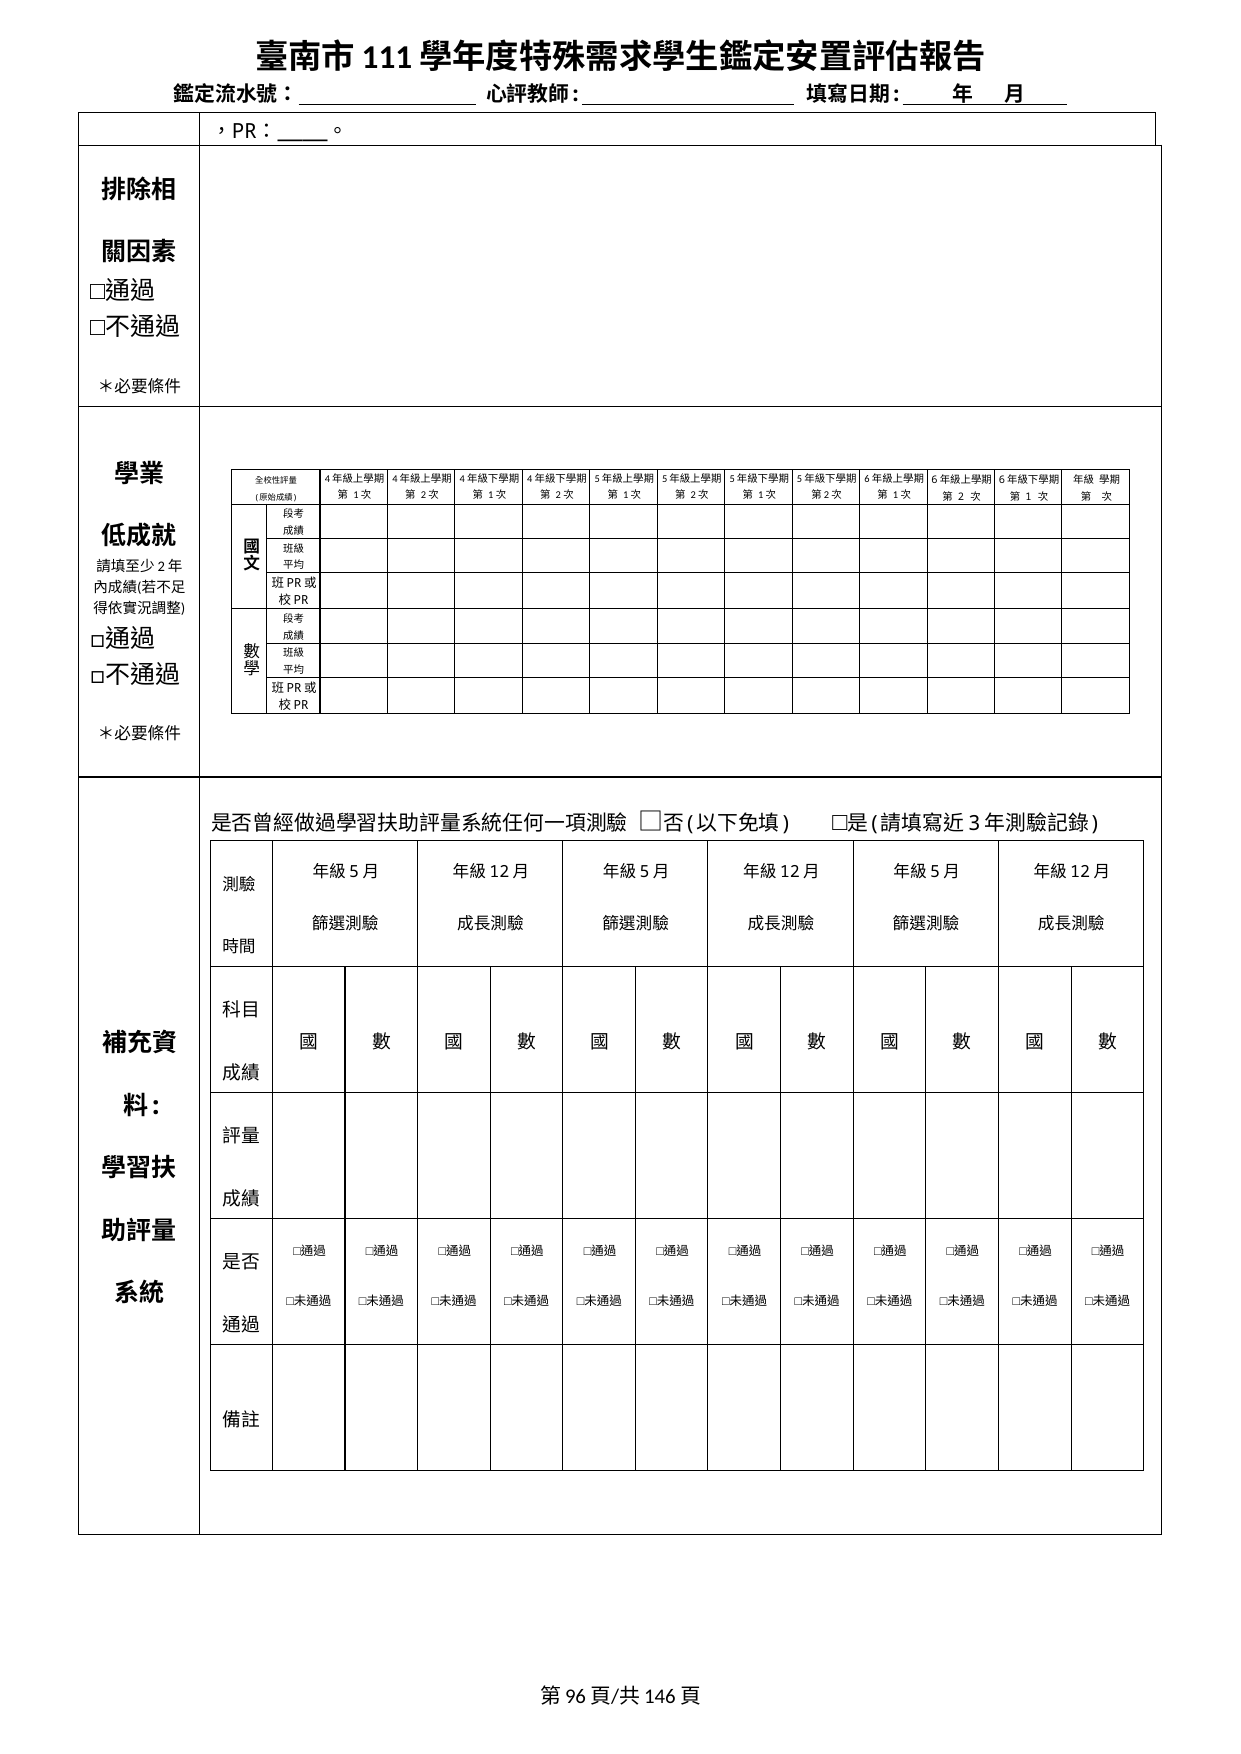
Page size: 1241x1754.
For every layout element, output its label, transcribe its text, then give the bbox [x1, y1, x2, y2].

table_cell [321, 573, 387, 608]
table_cell [455, 505, 522, 538]
table_cell [793, 644, 859, 677]
table_cell [79, 113, 199, 144]
table_cell [658, 539, 724, 572]
table_header 測驗時間 [211, 841, 272, 966]
table_cell [455, 609, 522, 642]
table_cell 段考成績 [267, 609, 319, 642]
table_header 年級12月 成長測驗 [418, 841, 562, 966]
table_cell [523, 573, 589, 608]
table_cell [200, 407, 1161, 776]
table_cell [590, 609, 657, 642]
table_cell 學業 低成就 請填至少2年內成績(若不足得依實況調整) □通過 □不通過 ＊必要條件 [79, 407, 199, 776]
table_cell [860, 573, 927, 608]
table_cell [658, 573, 724, 608]
table_cell [1062, 644, 1129, 677]
table_cell [725, 539, 792, 572]
table_cell [388, 505, 454, 538]
table_cell [388, 573, 454, 608]
table_cell [321, 505, 387, 538]
table_cell 補充資料: 學習扶助評量系統 [79, 778, 199, 1534]
table_cell □通過 □未通過 [418, 1219, 490, 1344]
table_cell □通過 □未通過 [346, 1219, 417, 1344]
table_cell 數 [781, 967, 853, 1092]
table_cell [1072, 1345, 1143, 1470]
table_cell 數 [491, 967, 562, 1092]
table_cell □通過 □未通過 [273, 1219, 344, 1344]
table_cell 國 [273, 967, 344, 1092]
table_cell [995, 573, 1061, 608]
table_cell [995, 644, 1061, 677]
table_header 年級5月 篩選測驗 [854, 841, 998, 966]
table_cell [928, 539, 994, 572]
table_cell [1062, 539, 1129, 572]
table_header 全校性評量 (原始成績) [232, 470, 319, 503]
table_cell [563, 1093, 635, 1218]
table_cell [388, 678, 454, 713]
table_cell [563, 1345, 635, 1470]
table_cell [346, 1345, 417, 1470]
table_cell [590, 505, 657, 538]
table_cell [388, 539, 454, 572]
table_cell [346, 1093, 417, 1218]
table_header 年級 學期 第 次 [1062, 470, 1129, 503]
table_cell [636, 1093, 707, 1218]
table_cell 班PR或 校PR [267, 678, 319, 713]
table_cell [658, 505, 724, 538]
table_cell [455, 644, 522, 677]
table_cell [995, 609, 1061, 642]
table_cell 排除相關因素 □通過 □不通過 ＊必要條件 [79, 146, 199, 406]
table_header 5年級上學期 第 2次 [658, 470, 724, 503]
table_cell [523, 678, 589, 713]
table_cell 數 [1072, 967, 1143, 1092]
table_header 年級5月 篩選測驗 [563, 841, 707, 966]
table_cell [860, 539, 927, 572]
table_cell [928, 644, 994, 677]
table_cell ，PR：____。 [200, 113, 1155, 144]
table_cell [928, 573, 994, 608]
table_cell □通過 □未通過 [1072, 1219, 1143, 1344]
table_cell [523, 644, 589, 677]
table_cell □通過 □未通過 [563, 1219, 635, 1344]
table_cell [658, 609, 724, 642]
table_header 4年級下學期 第 2 次 [523, 470, 589, 503]
table_cell [926, 1345, 998, 1470]
table_cell 國 [854, 967, 925, 1092]
table_cell [590, 644, 657, 677]
table_cell [321, 539, 387, 572]
table_cell [418, 1093, 490, 1218]
table_cell [860, 644, 927, 677]
table_cell [793, 609, 859, 642]
table_cell [321, 678, 387, 713]
table_cell [725, 644, 792, 677]
table_cell □通過 □未通過 [999, 1219, 1071, 1344]
table_cell [388, 644, 454, 677]
table_cell 班級平均 [267, 539, 319, 572]
table_cell [388, 609, 454, 642]
table_cell [860, 609, 927, 642]
table_cell 段考成績 [267, 505, 319, 538]
table_cell 是否曾經做過學習扶助評量系統任何一項測驗 □否(以下免填) □是(請填寫近3年測驗記錄) [200, 778, 1161, 1534]
table_header 4年級上學期 第 1 次 [321, 470, 387, 503]
table_cell [725, 573, 792, 608]
table_cell □通過 □未通過 [491, 1219, 562, 1344]
table_cell 國文 [232, 505, 266, 608]
table_cell [854, 1093, 925, 1218]
table_cell [1062, 573, 1129, 608]
table_cell [491, 1345, 562, 1470]
table_cell [999, 1093, 1071, 1218]
table_cell [523, 539, 589, 572]
table_cell [1062, 505, 1129, 538]
table_cell [793, 505, 859, 538]
table_cell 國 [563, 967, 635, 1092]
table_cell [1156, 112, 1162, 144]
table_cell 科目成績 [211, 967, 272, 1092]
table_cell [781, 1345, 853, 1470]
table_cell [793, 539, 859, 572]
table_cell [273, 1093, 344, 1218]
table_cell 數 [636, 967, 707, 1092]
table_cell 國 [708, 967, 780, 1092]
table_cell [590, 678, 657, 713]
table_cell [926, 1093, 998, 1218]
table_cell [1072, 1093, 1143, 1218]
table_cell □通過 □未通過 [636, 1219, 707, 1344]
table_cell [455, 573, 522, 608]
table_cell [658, 644, 724, 677]
table_cell [928, 505, 994, 538]
table_cell 數學 [232, 609, 266, 713]
table_header 5年級下學期 第 1 次 [725, 470, 792, 503]
table_cell [455, 539, 522, 572]
table_cell 數 [926, 967, 998, 1092]
table_cell [200, 146, 1161, 406]
table_cell [590, 573, 657, 608]
table_cell 國 [418, 967, 490, 1092]
table_header 4年級上學期 第 2 次 [388, 470, 454, 503]
table_cell [725, 678, 792, 713]
table_cell [793, 678, 859, 713]
table_cell [321, 644, 387, 677]
table_cell [590, 539, 657, 572]
table_header 年級12月 成長測驗 [999, 841, 1143, 966]
table_cell [725, 609, 792, 642]
table_cell [491, 1093, 562, 1218]
table_cell □通過 □未通過 [781, 1219, 853, 1344]
table_header 6年級下學期 第 1 次 [995, 470, 1061, 503]
table_cell [995, 678, 1061, 713]
table_cell [1062, 678, 1129, 713]
table_cell 國 [999, 967, 1071, 1092]
table_cell [1062, 609, 1129, 642]
table_cell [455, 678, 522, 713]
table_cell 班PR或 校PR [267, 573, 319, 608]
table_cell [928, 678, 994, 713]
table_cell [781, 1093, 853, 1218]
table_cell 數 [346, 967, 417, 1092]
table_cell [999, 1345, 1071, 1470]
table_cell [636, 1345, 707, 1470]
table_header 年級5月 篩選測驗 [273, 841, 417, 966]
table_cell □通過 □未通過 [854, 1219, 925, 1344]
table_cell [658, 678, 724, 713]
table_header 6年級上學期 第 2 次 [928, 470, 994, 503]
table_header 5年級下學期 第2次 [793, 470, 859, 503]
table_cell [708, 1093, 780, 1218]
table_cell □通過 □未通過 [926, 1219, 998, 1344]
table_header 4年級下學期 第 1 次 [455, 470, 522, 503]
table_cell [860, 678, 927, 713]
table_cell 備註 [211, 1345, 272, 1470]
table_cell [523, 609, 589, 642]
table_header 5年級上學期 第 1 次 [590, 470, 657, 503]
table_cell [273, 1345, 344, 1470]
table_cell 是否通過 [211, 1219, 272, 1344]
table_cell [321, 609, 387, 642]
table_cell [523, 505, 589, 538]
table_cell [725, 505, 792, 538]
table_header 6年級上學期 第 1 次 [860, 470, 927, 503]
table_cell [418, 1345, 490, 1470]
table_cell [854, 1345, 925, 1470]
table_cell □通過 □未通過 [708, 1219, 780, 1344]
table_header 年級12月 成長測驗 [708, 841, 853, 966]
table_cell 班級平均 [267, 644, 319, 677]
table_cell 評量成績 [211, 1093, 272, 1218]
table_cell [708, 1345, 780, 1470]
table_cell [860, 505, 927, 538]
table_cell [928, 609, 994, 642]
table_cell [995, 539, 1061, 572]
table_cell [793, 573, 859, 608]
table_cell [995, 505, 1061, 538]
